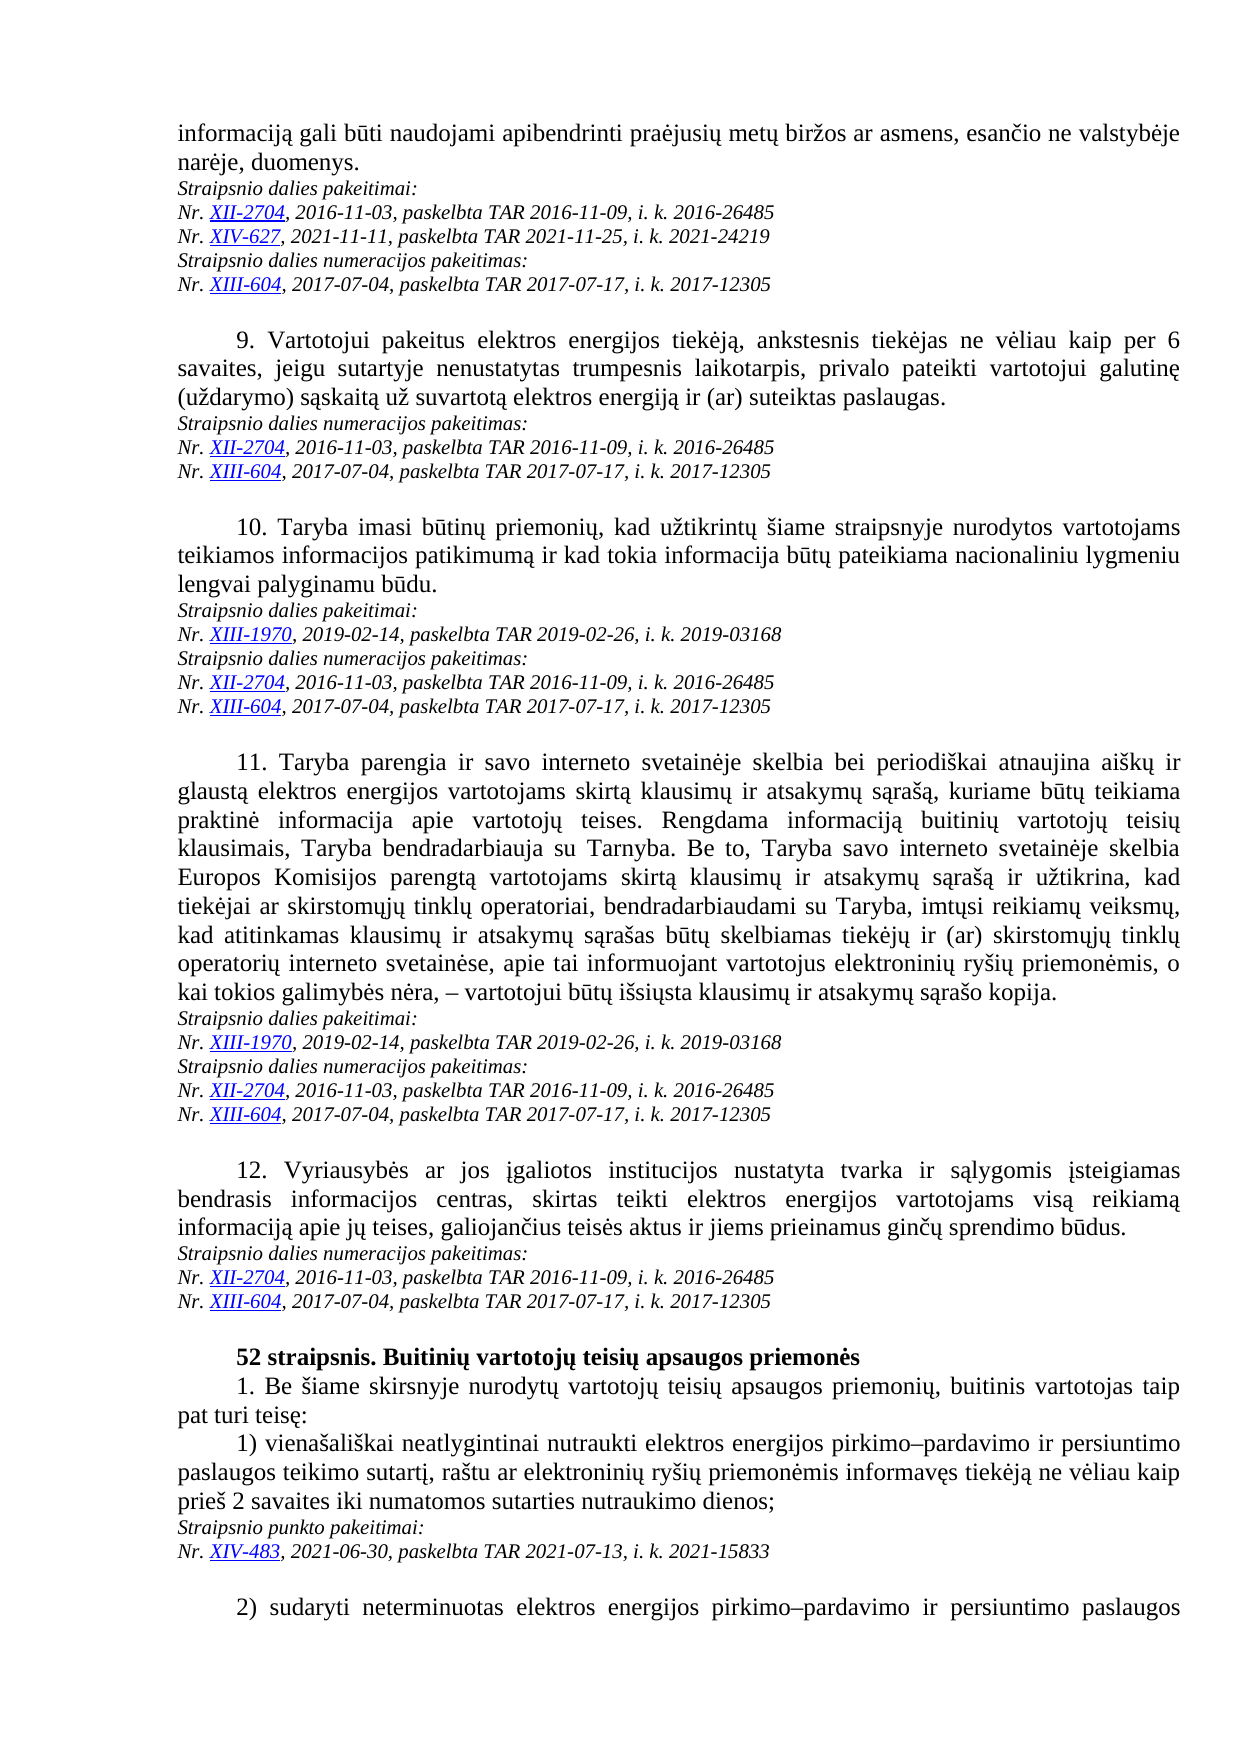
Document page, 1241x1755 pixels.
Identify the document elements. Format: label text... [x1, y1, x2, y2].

text 10. Taryba imasi būtinų priemonių, kad užtikrintų šiame straipsnyje nurodytos vartotojams teikiamos informacijos patikimumą ir kad tokia informacija būtų pateikiama nacionaliniu lygmeniu lengvai palyginamu būdu. [177, 512, 1181, 598]
text Straipsnio dalies pakeitimai: [177, 598, 1181, 622]
text Nr. XII-2704, 2016-11-03, paskelbta TAR 2016-11-09, i. k. 2016-26485 [177, 1078, 1181, 1102]
text Straipsnio dalies pakeitimai: [177, 176, 1181, 200]
text Nr. XIII-604, 2017-07-04, paskelbta TAR 2017-07-17, i. k. 2017-12305 [177, 459, 1181, 483]
text Nr. XII-2704, 2016-11-03, paskelbta TAR 2016-11-09, i. k. 2016-26485 [177, 1265, 1181, 1289]
text 1. Be šiame skirsnyje nurodytų vartotojų teisių apsaugos priemonių, buitinis vartotojas taip pat turi teisę: [177, 1371, 1181, 1428]
text 9. Vartotojui pakeitus elektros energijos tiekėją, ankstesnis tiekėjas ne vėliau kaip per 6 savaites, jeigu sutartyje nenustatytas trumpesnis laikotarpis, privalo pateikti vartotojui galutinę (uždarymo) sąskaitą už suvartotą elektros energiją ir (ar) suteiktas paslaugas. [177, 325, 1181, 411]
text Straipsnio dalies numeracijos pakeitimas: [177, 1241, 1181, 1265]
text Straipsnio punkto pakeitimai: [177, 1515, 1181, 1539]
text Straipsnio dalies pakeitimai: [177, 1006, 1181, 1030]
text Straipsnio dalies numeracijos pakeitimas: [177, 411, 1181, 435]
text Straipsnio dalies numeracijos pakeitimas: [177, 248, 1181, 272]
text Nr. XIII-1970, 2019-02-14, paskelbta TAR 2019-02-26, i. k. 2019-03168 [177, 622, 1181, 646]
text Nr. XIII-1970, 2019-02-14, paskelbta TAR 2019-02-26, i. k. 2019-03168 [177, 1030, 1181, 1054]
text 52 straipsnis. Buitinių vartotojų teisių apsaugos priemonės [177, 1342, 1181, 1371]
text Nr. XII-2704, 2016-11-03, paskelbta TAR 2016-11-09, i. k. 2016-26485 [177, 200, 1181, 224]
text Straipsnio dalies numeracijos pakeitimas: [177, 646, 1181, 670]
text 1) vienašališkai neatlygintinai nutraukti elektros energijos pirkimo–pardavimo ir persiuntimo paslaugos teikimo sutartį, raštu ar elektroninių ryšių priemonėmis informavęs tiekėją ne vėliau kaip prieš 2 savaites iki numatomos sutarties nutraukimo dienos; [177, 1428, 1181, 1515]
text Nr. XIII-604, 2017-07-04, paskelbta TAR 2017-07-17, i. k. 2017-12305 [177, 694, 1181, 718]
text Nr. XIV-627, 2021-11-11, paskelbta TAR 2021-11-25, i. k. 2021-24219 [177, 224, 1181, 248]
text Nr. XIII-604, 2017-07-04, paskelbta TAR 2017-07-17, i. k. 2017-12305 [177, 272, 1181, 296]
text 12. Vyriausybės ar jos įgaliotos institucijos nustatyta tvarka ir sąlygomis įsteigiamas bendrasis informacijos centras, skirtas teikti elektros energijos vartotojams visą reikiamą informaciją apie jų teises, galiojančius teisės aktus ir jiems prieinamus ginčų sprendimo būdus. [177, 1155, 1181, 1241]
text Nr. XII-2704, 2016-11-03, paskelbta TAR 2016-11-09, i. k. 2016-26485 [177, 670, 1181, 694]
text 2) sudaryti neterminuotas elektros energijos pirkimo–pardavimo ir persiuntimo paslaugos [177, 1592, 1181, 1620]
text Nr. XIII-604, 2017-07-04, paskelbta TAR 2017-07-17, i. k. 2017-12305 [177, 1102, 1181, 1126]
text informaciją gali būti naudojami apibendrinti praėjusių metų biržos ar asmens, esančio ne valstybėje narėje, duomenys. [177, 118, 1181, 176]
text 11. Taryba parengia ir savo interneto svetainėje skelbia bei periodiškai atnaujina aiškų ir glaustą elektros energijos vartotojams skirtą klausimų ir atsakymų sąrašą, kuriame būtų teikiama praktinė informacija apie vartotojų teises. Rengdama informaciją buitinių vartotojų teisių klausimais, Taryba bendradarbiauja su Tarnyba. Be to, Taryba savo interneto svetainėje skelbia Europos Komisijos parengtą vartotojams skirtą klausimų ir atsakymų sąrašą ir užtikrina, kad tiekėjai ar skirstomųjų tinklų operatoriai, bendradarbiaudami su Taryba, imtųsi reikiamų veiksmų, kad atitinkamas klausimų ir atsakymų sąrašas būtų skelbiamas tiekėjų ir (ar) skirstomųjų tinklų operatorių interneto svetainėse, apie tai informuojant vartotojus elektroninių ryšių priemonėmis, o kai tokios galimybės nėra, – vartotojui būtų išsiųsta klausimų ir atsakymų sąrašo kopija. [177, 747, 1181, 1006]
text Straipsnio dalies numeracijos pakeitimas: [177, 1054, 1181, 1078]
text Nr. XIII-604, 2017-07-04, paskelbta TAR 2017-07-17, i. k. 2017-12305 [177, 1289, 1181, 1313]
text Nr. XIV-483, 2021-06-30, paskelbta TAR 2021-07-13, i. k. 2021-15833 [177, 1539, 1181, 1563]
text Nr. XII-2704, 2016-11-03, paskelbta TAR 2016-11-09, i. k. 2016-26485 [177, 435, 1181, 459]
